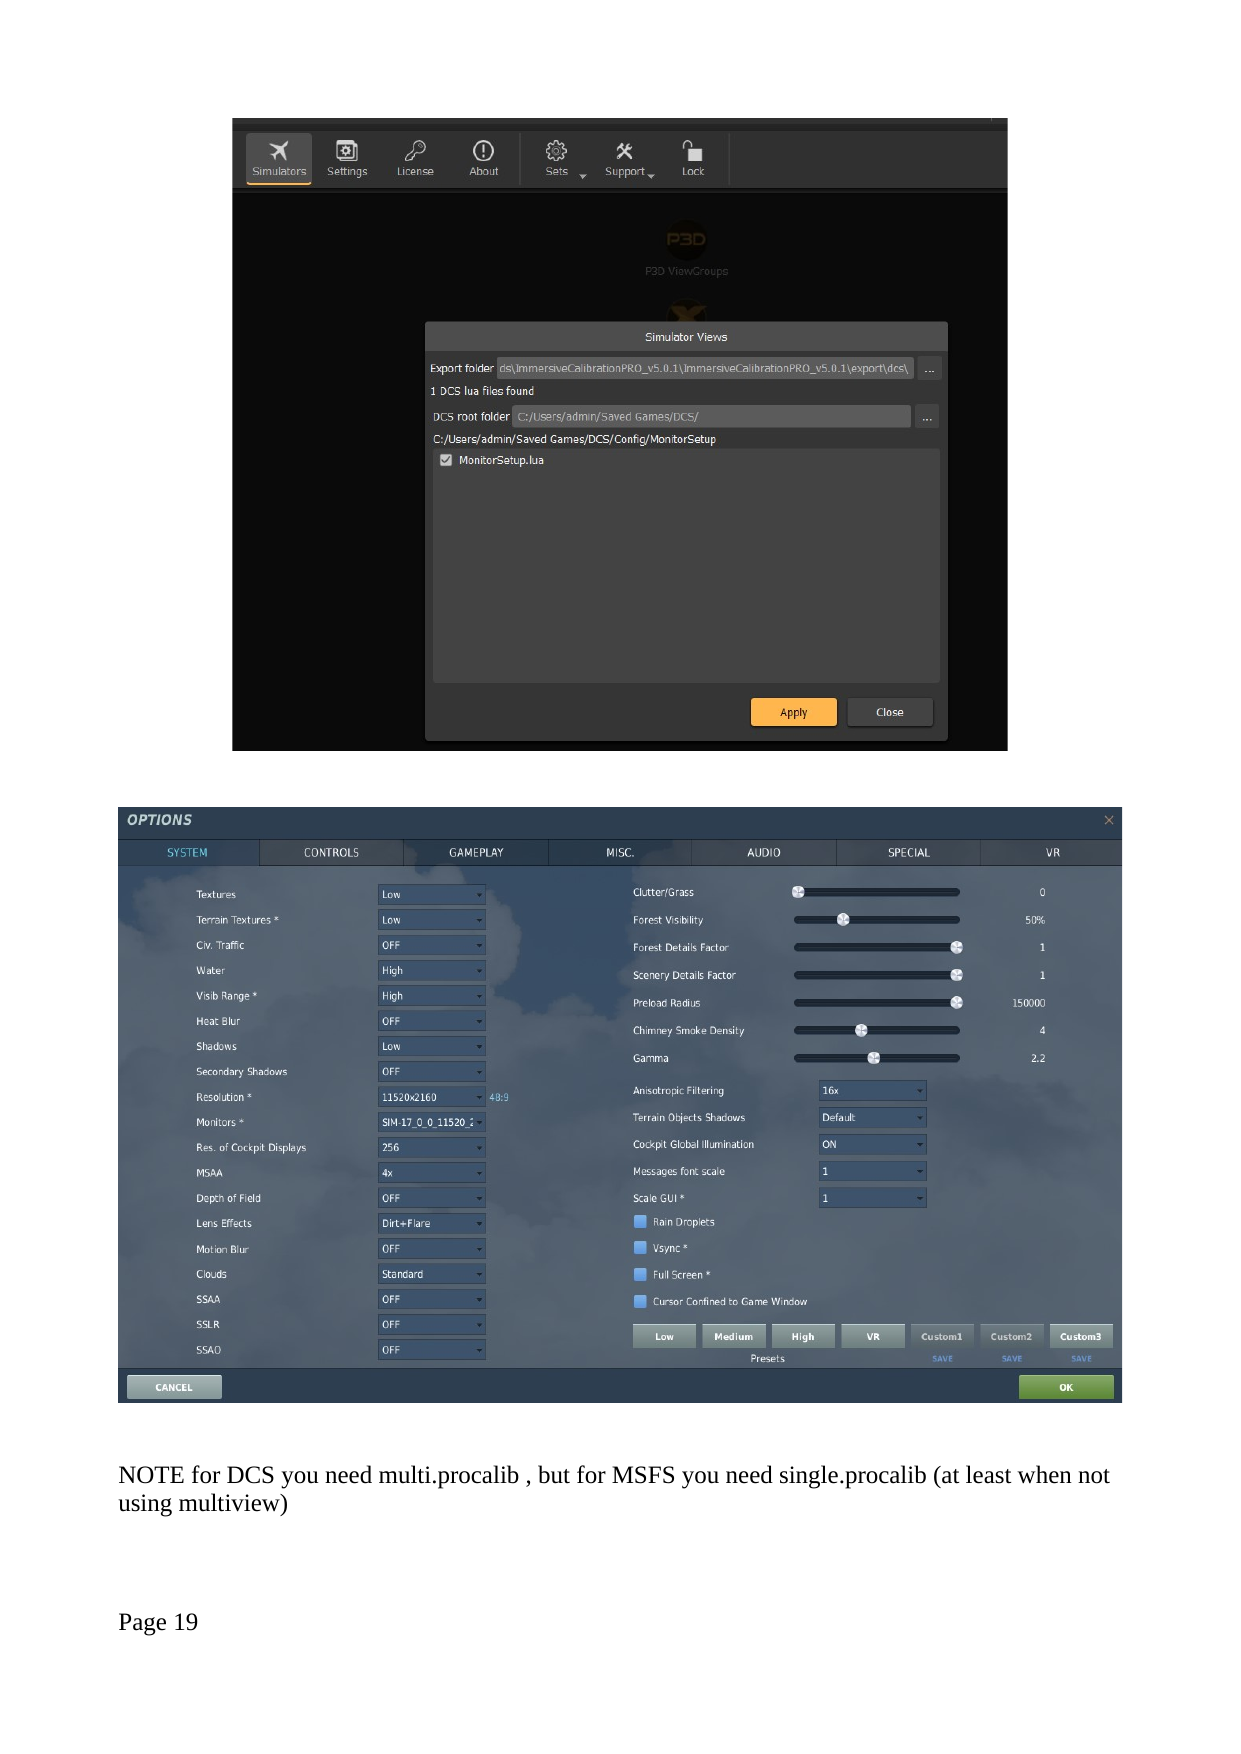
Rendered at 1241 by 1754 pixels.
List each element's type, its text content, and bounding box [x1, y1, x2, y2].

picture [118, 807, 1123, 1403]
text NOTE for DCS you need multi.procalib , but for MSFS you need single.procalib (at least when not using multiview) [118, 1460, 1122, 1517]
picture [232, 118, 1008, 751]
